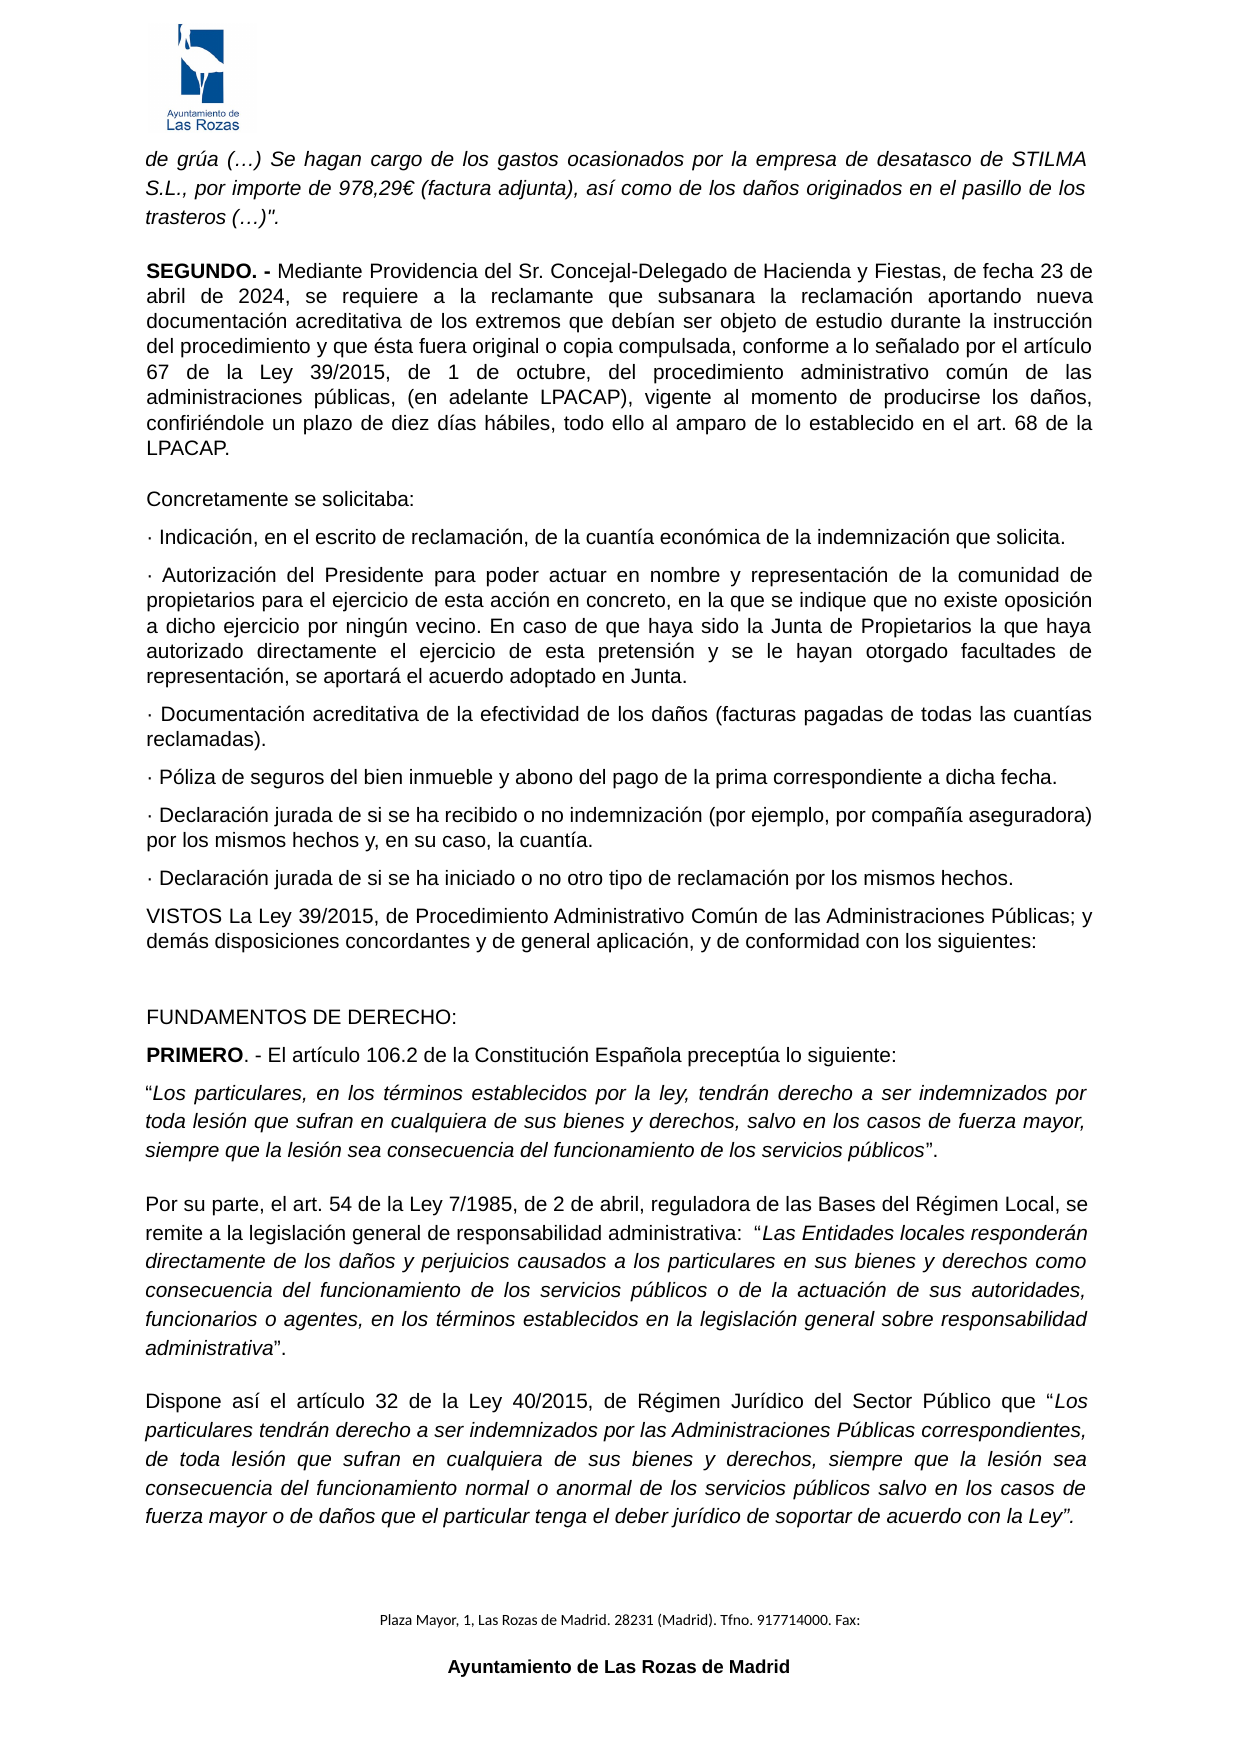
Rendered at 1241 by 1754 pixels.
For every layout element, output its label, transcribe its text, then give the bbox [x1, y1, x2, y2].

text FUNDAMENTOS DE DERECHO: [146, 1005, 1094, 1029]
text Concretamente se solicitaba: [146, 487, 1094, 511]
text · Documentación acreditativa de la efectividad de los daños (facturas pagadas de todas las cuantías reclamadas). [146, 702, 1094, 751]
text · Póliza de seguros del bien inmueble y abono del pago de la prima correspondiente a dicha fecha. [146, 765, 1094, 789]
text · Autorización del Presidente para poder actuar en nombre y representación de la comunidad de propietarios para el ejercicio de esta acción en concreto, en la que se indique que no existe oposición a dicho ejercicio por ningún vecino. En caso de que haya sido la Junta de Propietarios la que haya autorizado directamente el ejercicio de esta pretensión y se le hayan otorgado facultades de representación, se aportará el acuerdo adoptado en Junta. [146, 563, 1094, 688]
text · Declaración jurada de si se ha iniciado o no otro tipo de reclamación por los mismos hechos. [146, 866, 1094, 890]
text SEGUNDO. - Mediante Providencia del Sr. Concejal-Delegado de Hacienda y Fiestas, de fecha 23 de abril de 2024, se requiere a la reclamante que subsanara la reclamación aportando nueva documentación acreditativa de los extremos que debían ser objeto de estudio durante la instrucción del procedimiento y que ésta fuera original o copia compulsada, conforme a lo señalado por el artículo 67 de la Ley 39/2015, de 1 de octubre, del procedimiento administrativo común de las administraciones públicas, (en adelante LPACAP), vigente al momento de producirse los daños, confiriéndole un plazo de diez días hábiles, todo ello al amparo de lo establecido en el art. 68 de la LPACAP. [146, 258, 1094, 459]
text Dispone así el artículo 32 de la Ley 40/2015, de Régimen Jurídico del Sector Público que “Los particulares tendrán derecho a ser indemnizados por las Administraciones Públicas correspondientes, de toda lesión que sufran en cualquiera de sus bienes y derechos, siempre que la lesión sea consecuencia del funcionamiento normal o anormal de los servicios públicos salvo en los casos de fuerza mayor o de daños que el particular tenga el deber jurídico de soportar de acuerdo con la Ley”. [145, 1389, 1090, 1528]
text · Indicación, en el escrito de reclamación, de la cuantía económica de la indemnización que solicita. [146, 525, 1094, 549]
text Por su parte, el art. 54 de la Ley 7/1985, de 2 de abril, reguladora de las Bases del Régimen Local, se remite a la legislación general de responsabilidad administrativa: “Las Entidades locales responderán directamente de los daños y perjuicios causados a los particulares en sus bienes y derechos como consecuencia del funcionamiento de los servicios públicos o de la actuación de sus autoridades, funcionarios o agentes, en los términos establecidos en la legislación general sobre responsabilidad administrativa”. [145, 1192, 1090, 1359]
text PRIMERO. - El artículo 106.2 de la Constitución Española preceptúa lo siguiente: [146, 1043, 1094, 1067]
text VISTOS La Ley 39/2015, de Procedimiento Administrativo Común de las Administraciones Públicas; y demás disposiciones concordantes y de general aplicación, y de conformidad con los siguientes: [146, 904, 1094, 953]
text · Declaración jurada de si se ha recibido o no indemnización (por ejemplo, por compañía aseguradora) por los mismos hechos y, en su caso, la cuantía. [146, 803, 1094, 852]
text de grúa (…) Se hagan cargo de los gastos ocasionados por la empresa de desatasco de STILMA S.L., por importe de 978,29€ (factura adjunta), así como de los daños originados en el pasillo de los trasteros (…)". [145, 147, 1090, 229]
text “Los particulares, en los términos establecidos por la ley, tendrán derecho a ser indemnizados por toda lesión que sufran en cualquiera de sus bienes y derechos, salvo en los casos de fuerza mayor, siempre que la lesión sea consecuencia del funcionamiento de los servicios públicos”. [145, 1080, 1090, 1162]
